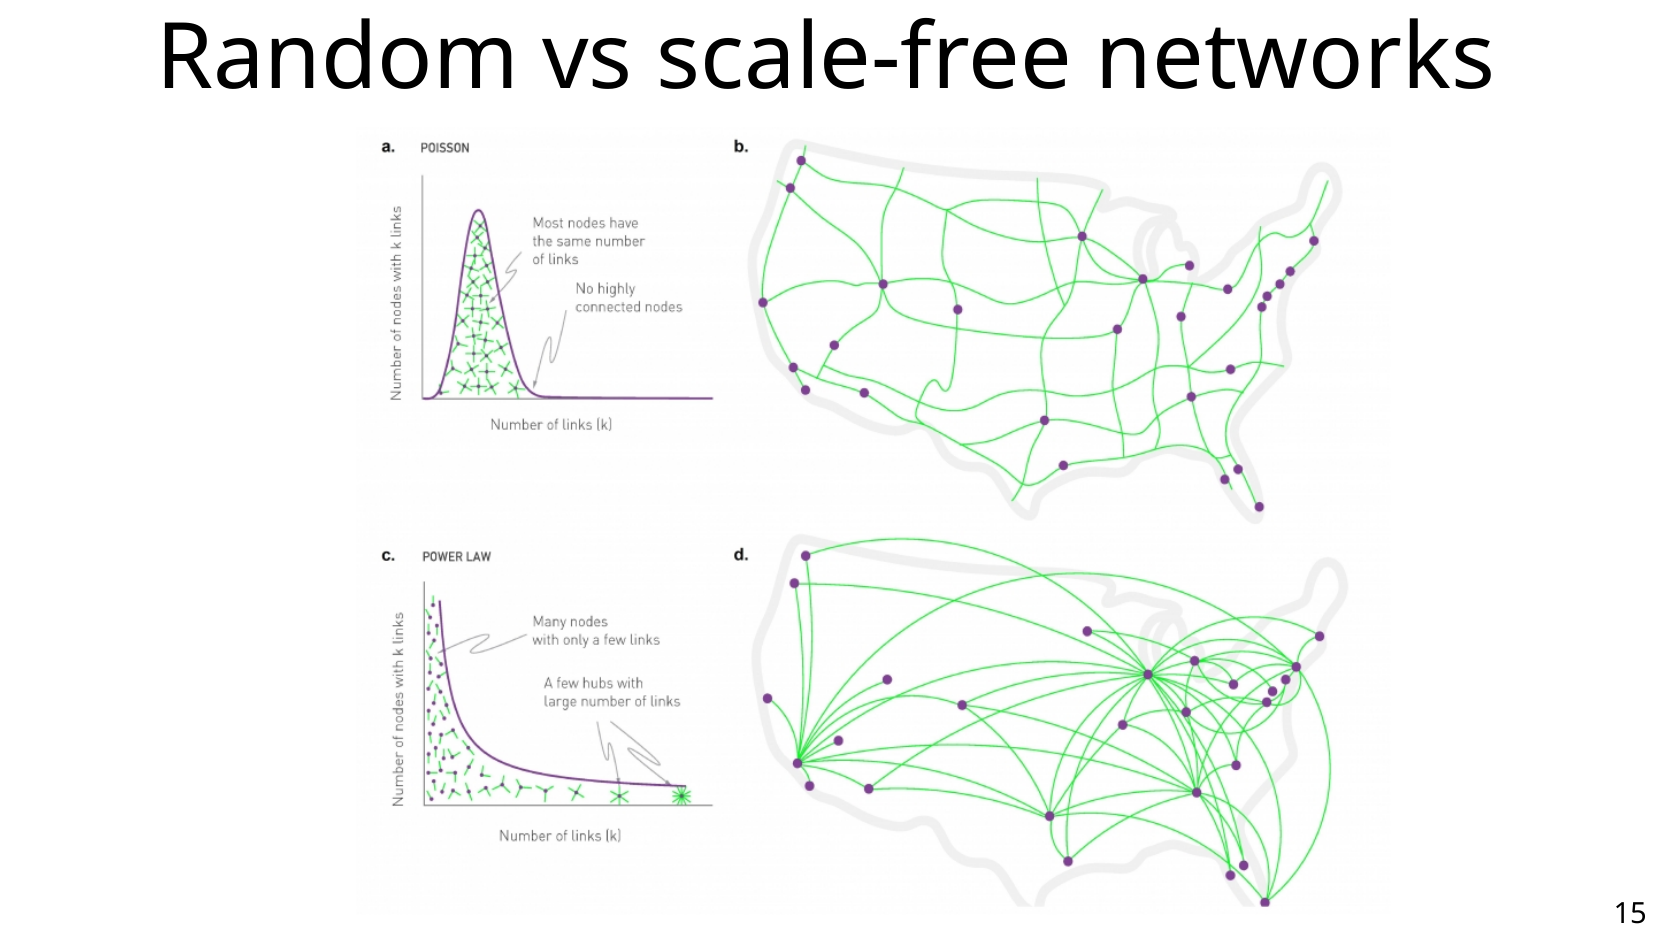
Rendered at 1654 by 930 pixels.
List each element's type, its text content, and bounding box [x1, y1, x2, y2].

picture [356, 127, 1391, 915]
title Random vs scale-free networks [82, 1, 1571, 105]
